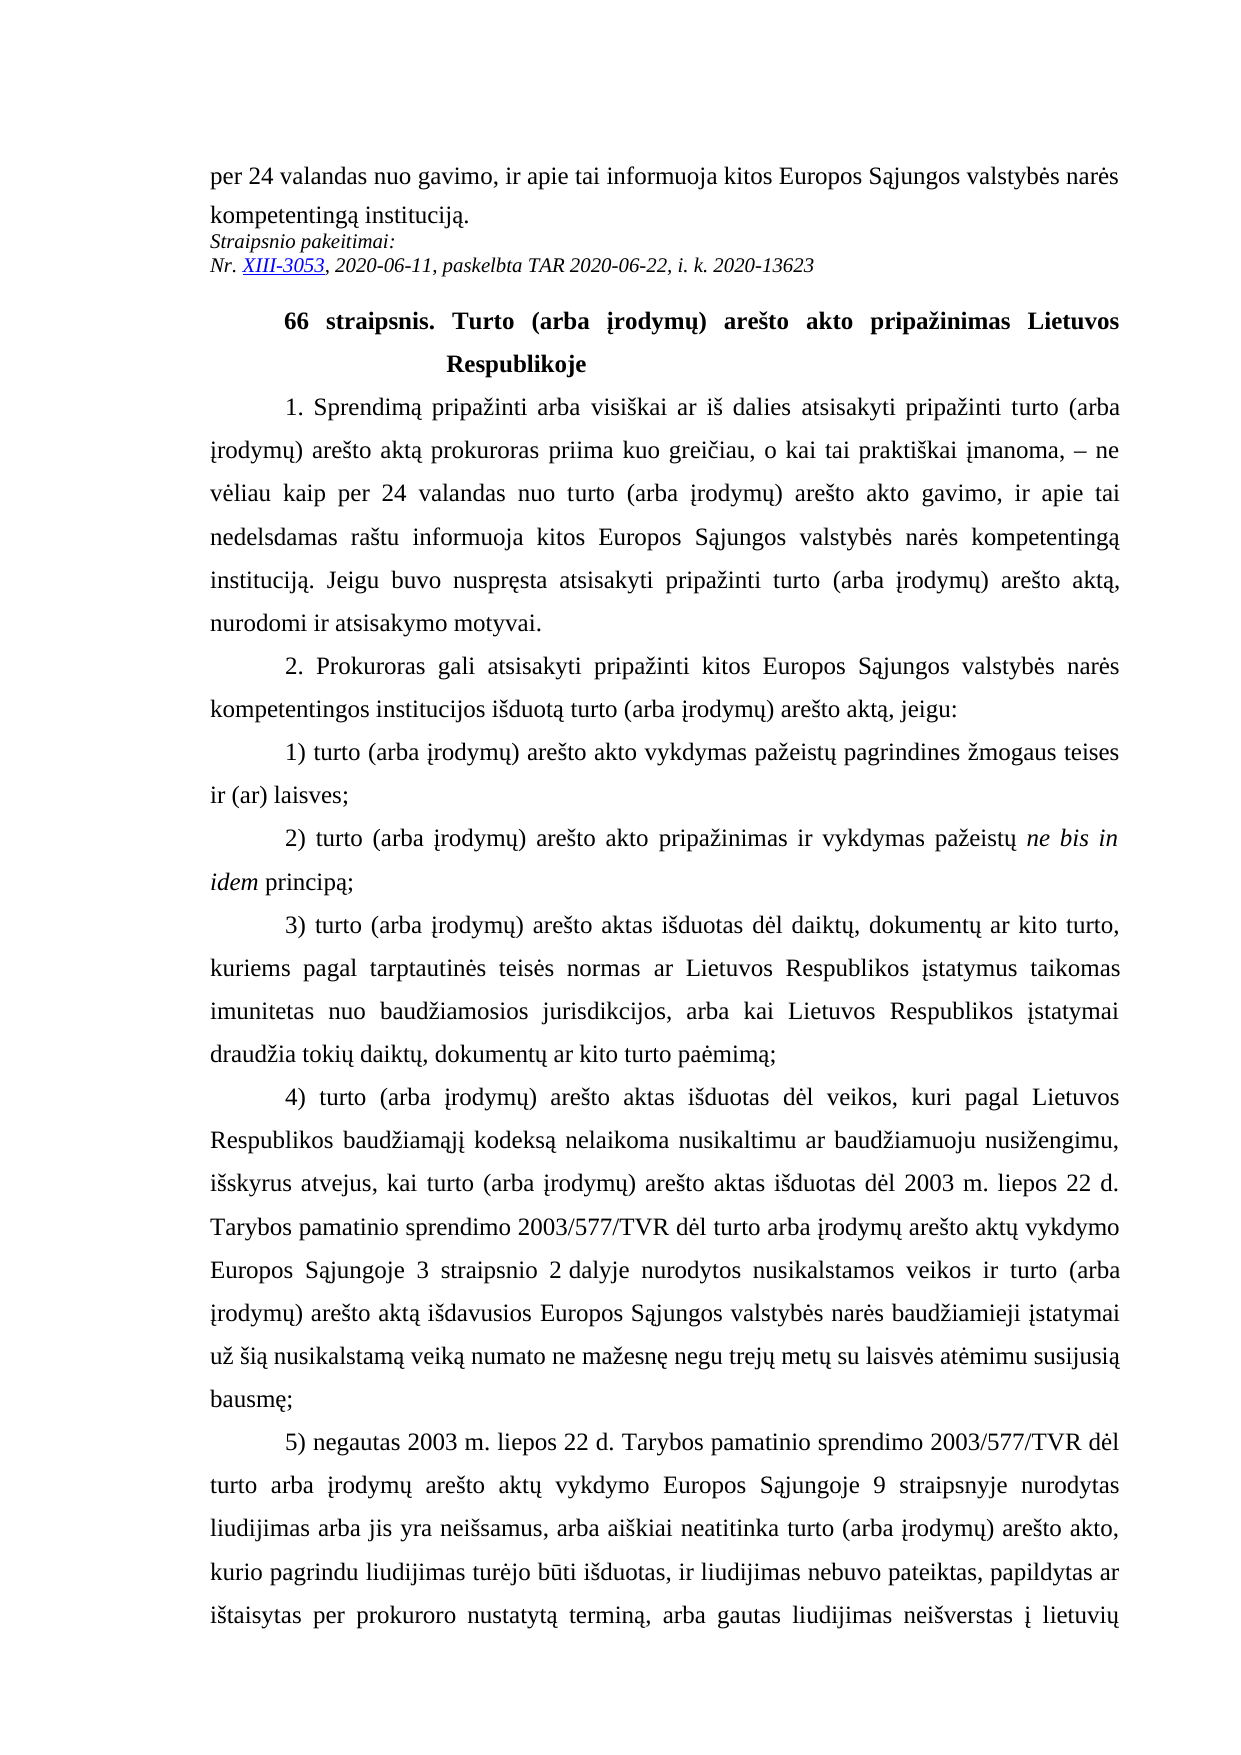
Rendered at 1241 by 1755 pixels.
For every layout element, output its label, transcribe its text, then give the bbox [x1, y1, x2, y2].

text 2. Prokuroras gali atsisakyti pripažinti kitos Europos Sąjungos valstybės narės kompetentingos institucijos išduotą turto (arba įrodymų) arešto aktą, jeigu: [210, 651, 1120, 723]
text per 24 valandas nuo gavimo, ir apie tai informuoja kitos Europos Sąjungos valstybės narės kompetentingą instituciją. [210, 150, 1120, 229]
text 1) turto (arba įrodymų) arešto akto vykdymas pažeistų pagrindines žmogaus teises ir (ar) laisves; [210, 737, 1120, 809]
text Straipsnio pakeitimai: [210, 229, 1120, 253]
text 1. Sprendimą pripažinti arba visiškai ar iš dalies atsisakyti pripažinti turto (arba įrodymų) arešto aktą prokuroras priima kuo greičiau, o kai tai praktiškai įmanoma, – ne vėliau kaip per 24 valandas nuo turto (arba įrodymų) arešto akto gavimo, ir apie tai nedelsdamas raštu informuoja kitos Europos Sąjungos valstybės narės kompetentingą instituciją. Jeigu buvo nuspręsta atsisakyti pripažinti turto (arba įrodymų) arešto aktą, nurodomi ir atsisakymo motyvai. [210, 392, 1120, 637]
text Nr. XIII-3053, 2020-06-11, paskelbta TAR 2020-06-22, i. k. 2020-13623 [210, 253, 1120, 277]
text 66 straipsnis. Turto (arba įrodymų) arešto akto pripažinimas Lietuvos Respublikoje [284, 306, 1120, 378]
text 5) negautas 2003 m. liepos 22 d. Tarybos pamatinio sprendimo 2003/577/TVR dėl turto arba įrodymų arešto aktų vykdymo Europos Sąjungoje 9 straipsnyje nurodytas liudijimas arba jis yra neišsamus, arba aiškiai neatitinka turto (arba įrodymų) arešto akto, kurio pagrindu liudijimas turėjo būti išduotas, ir liudijimas nebuvo pateiktas, papildytas ar ištaisytas per prokuroro nustatytą terminą, arba gautas liudijimas neišverstas į lietuvių [210, 1427, 1120, 1628]
text 3) turto (arba įrodymų) arešto aktas išduotas dėl daiktų, dokumentų ar kito turto, kuriems pagal tarptautinės teisės normas ar Lietuvos Respublikos įstatymus taikomas imunitetas nuo baudžiamosios jurisdikcijos, arba kai Lietuvos Respublikos įstatymai draudžia tokių daiktų, dokumentų ar kito turto paėmimą; [210, 910, 1120, 1068]
text 4) turto (arba įrodymų) arešto aktas išduotas dėl veikos, kuri pagal Lietuvos Respublikos baudžiamąjį kodeksą nelaikoma nusikaltimu ar baudžiamuoju nusižengimu, išskyrus atvejus, kai turto (arba įrodymų) arešto aktas išduotas dėl 2003 m. liepos 22 d. Tarybos pamatinio sprendimo 2003/577/TVR dėl turto arba įrodymų arešto aktų vykdymo Europos Sąjungoje 3 straipsnio 2 dalyje nurodytos nusikalstamos veikos ir turto (arba įrodymų) arešto aktą išdavusios Europos Sąjungos valstybės narės baudžiamieji įstatymai už šią nusikalstamą veiką numato ne mažesnę negu trejų metų su laisvės atėmimu susijusią bausmę; [210, 1082, 1120, 1413]
text 2) turto (arba įrodymų) arešto akto pripažinimas ir vykdymas pažeistų ne bis in idem principą; [210, 823, 1120, 895]
